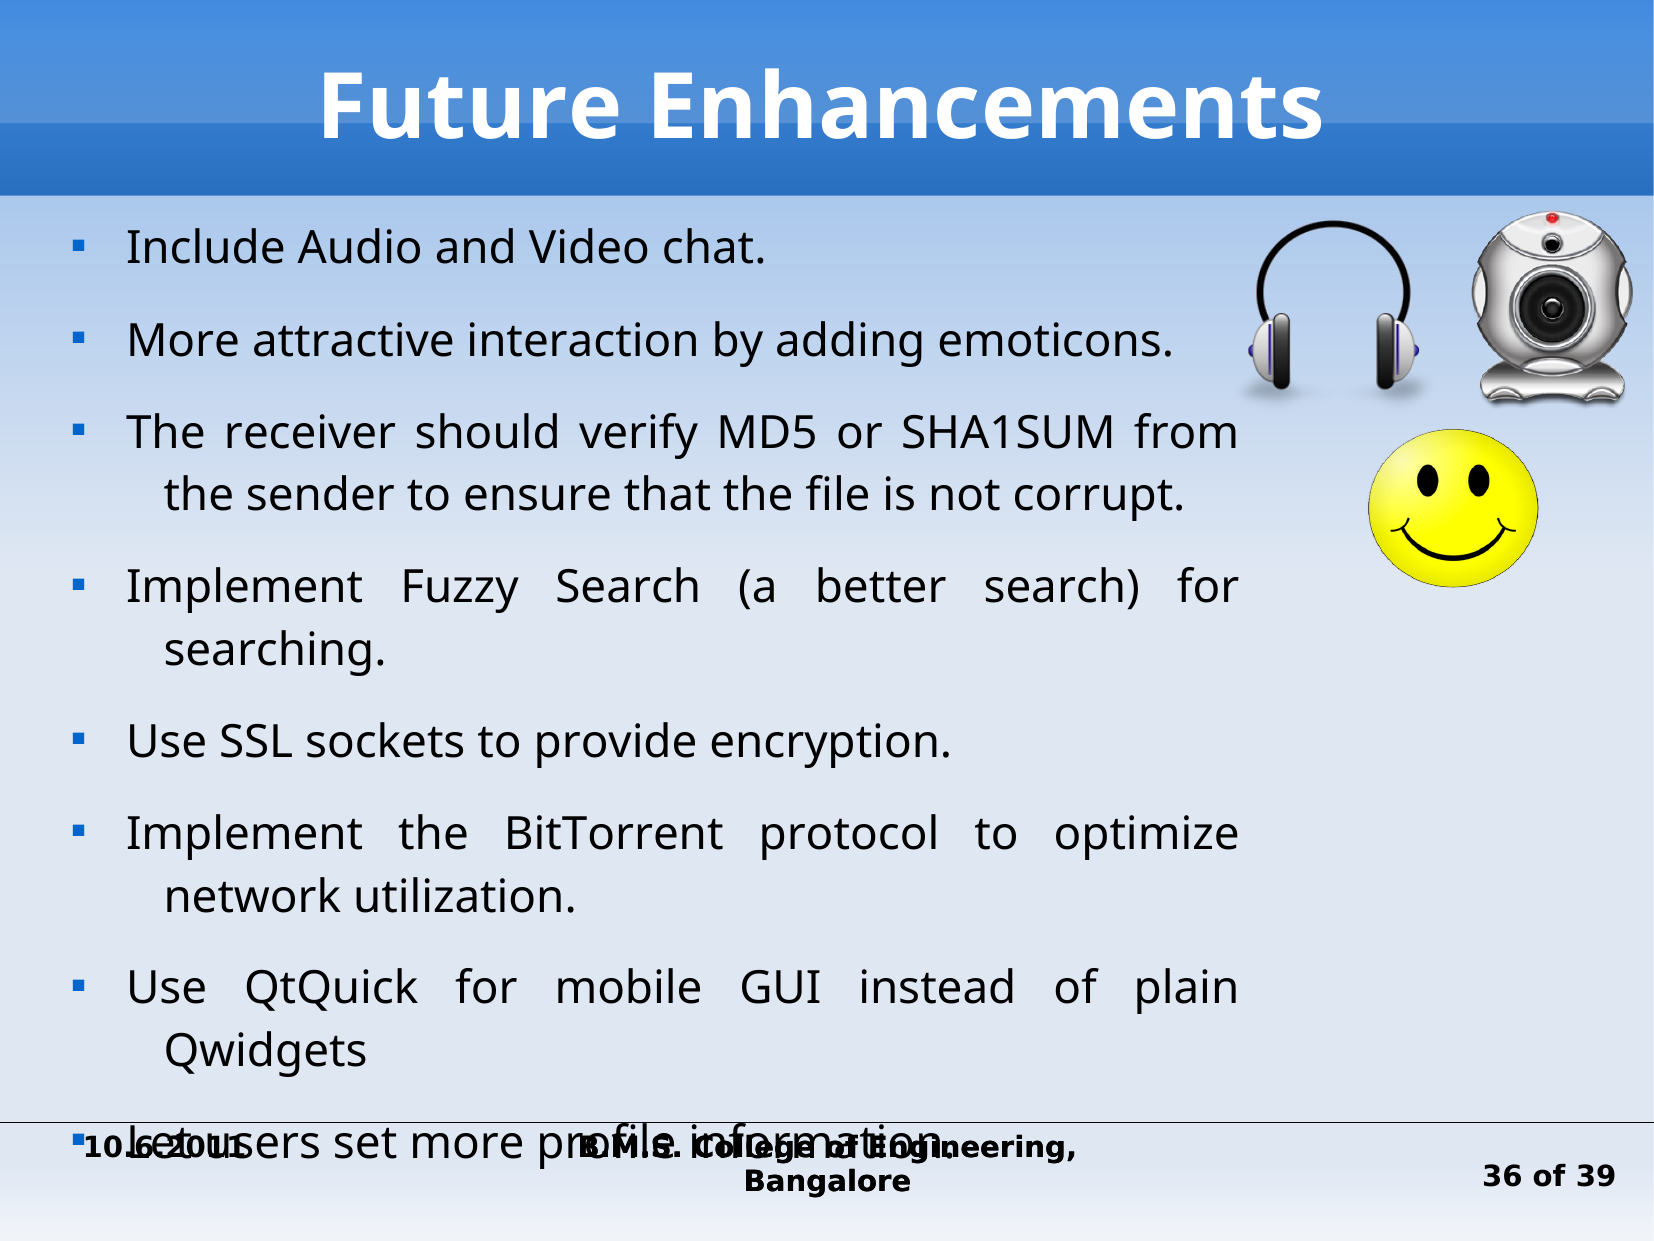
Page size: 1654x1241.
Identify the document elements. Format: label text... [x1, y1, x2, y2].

picture [0, 1123, 1654, 1241]
title Future Enhancements [76, 0, 1565, 208]
picture [700, 1140, 704, 1153]
list Include Audio and Video chat. More attractive interaction by adding emoticons. The receiver should verify MD5 or SHA1SUM from the sender to ensure that the file is not corrupt. Implement Fuzzy Search (a better search) for searching. Use SSL sockets to provide encryption. Implement the BitTorrent protocol to optimize network utilization. Use QtQuick for mobile GUI instead of plain Qwidgets Let users set more profile information. [17, 215, 1241, 1093]
picture [0, 0, 1654, 1122]
